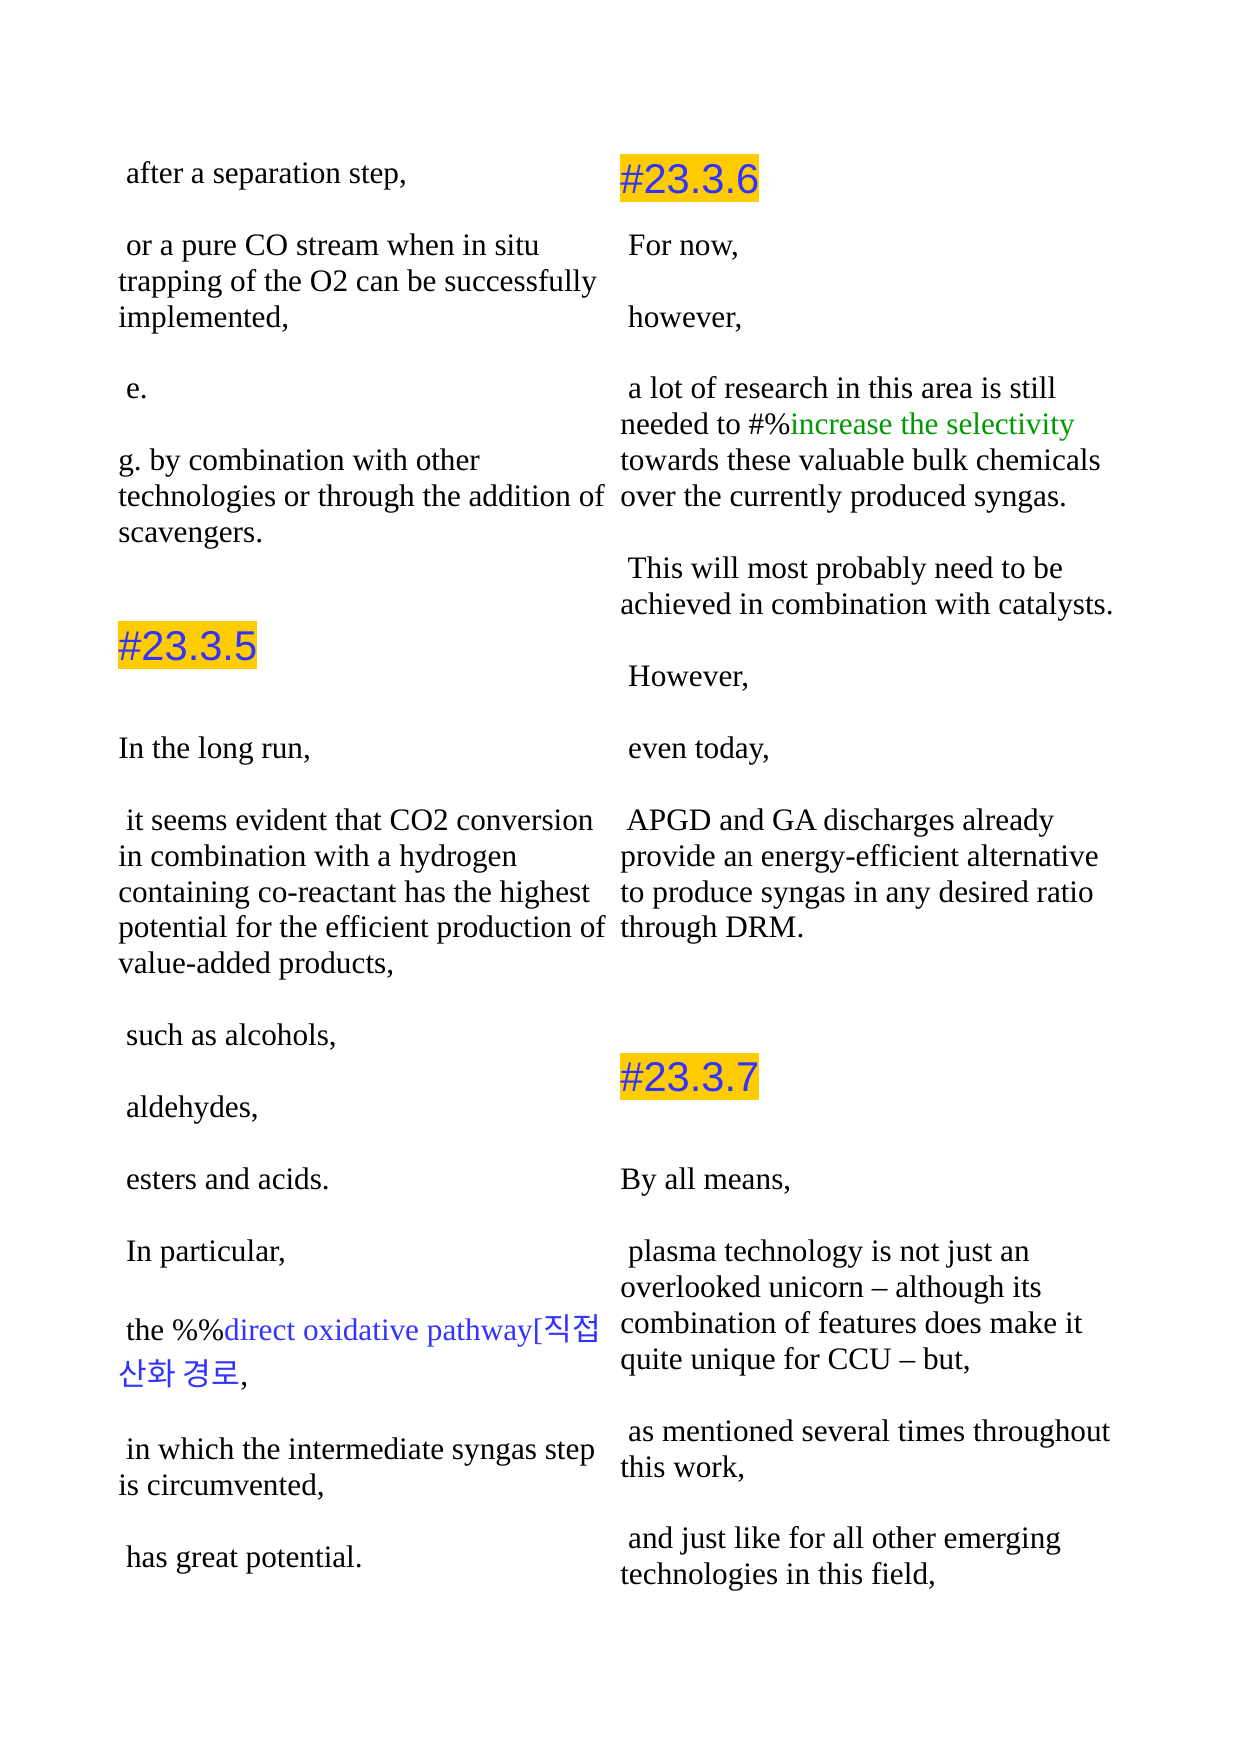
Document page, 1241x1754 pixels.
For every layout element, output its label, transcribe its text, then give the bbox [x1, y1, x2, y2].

text in which the intermediate syngas step is circumvented, [118, 1430, 620, 1502]
text as mentioned several times throughout this work, [620, 1412, 1122, 1484]
text esters and acids. [118, 1160, 620, 1196]
text and just like for all other emerging technologies in this field, [620, 1520, 1122, 1592]
text such as alcohols, [118, 1017, 620, 1052]
text plasma technology is not just an overlooked unicorn – although its combination of features does make it quite unique for CCU – but, [620, 1232, 1122, 1376]
text e. [118, 370, 620, 406]
text By all means, [620, 1160, 1122, 1196]
text has great potential. [118, 1538, 620, 1574]
text This will most probably need to be achieved in combination with catalysts. [620, 549, 1122, 621]
text even today, [620, 729, 1122, 765]
text In the long run, [118, 729, 620, 765]
text In particular, [118, 1232, 620, 1268]
text after a separation step, [118, 154, 620, 190]
text APGD and GA discharges already provide an energy-efficient alternative to produce syngas in any desired ratio through DRM. [620, 801, 1122, 945]
text aldehydes, [118, 1088, 620, 1124]
text or a pure CO stream when in situ trapping of the O2 can be successfully implemented, [118, 226, 620, 334]
text it seems evident that CO2 conversion in combination with a hydrogen containing co-reactant has the highest potential for the efficient production of value-added products, [118, 801, 620, 981]
text #23.3.6 [620, 154, 1122, 202]
text However, [620, 657, 1122, 693]
text a lot of research in this area is still needed to #%increase the selectivity towards these valuable bulk chemicals over the currently produced syngas. [620, 370, 1122, 513]
text the %%direct oxidative pathway[직접 산화 경로, [118, 1304, 620, 1394]
text #23.3.5 [118, 621, 620, 669]
text For now, [620, 226, 1122, 262]
text #23.3.7 [620, 1052, 1122, 1100]
text however, [620, 298, 1122, 334]
text g. by combination with other technologies or through the addition of scavengers. [118, 442, 620, 549]
